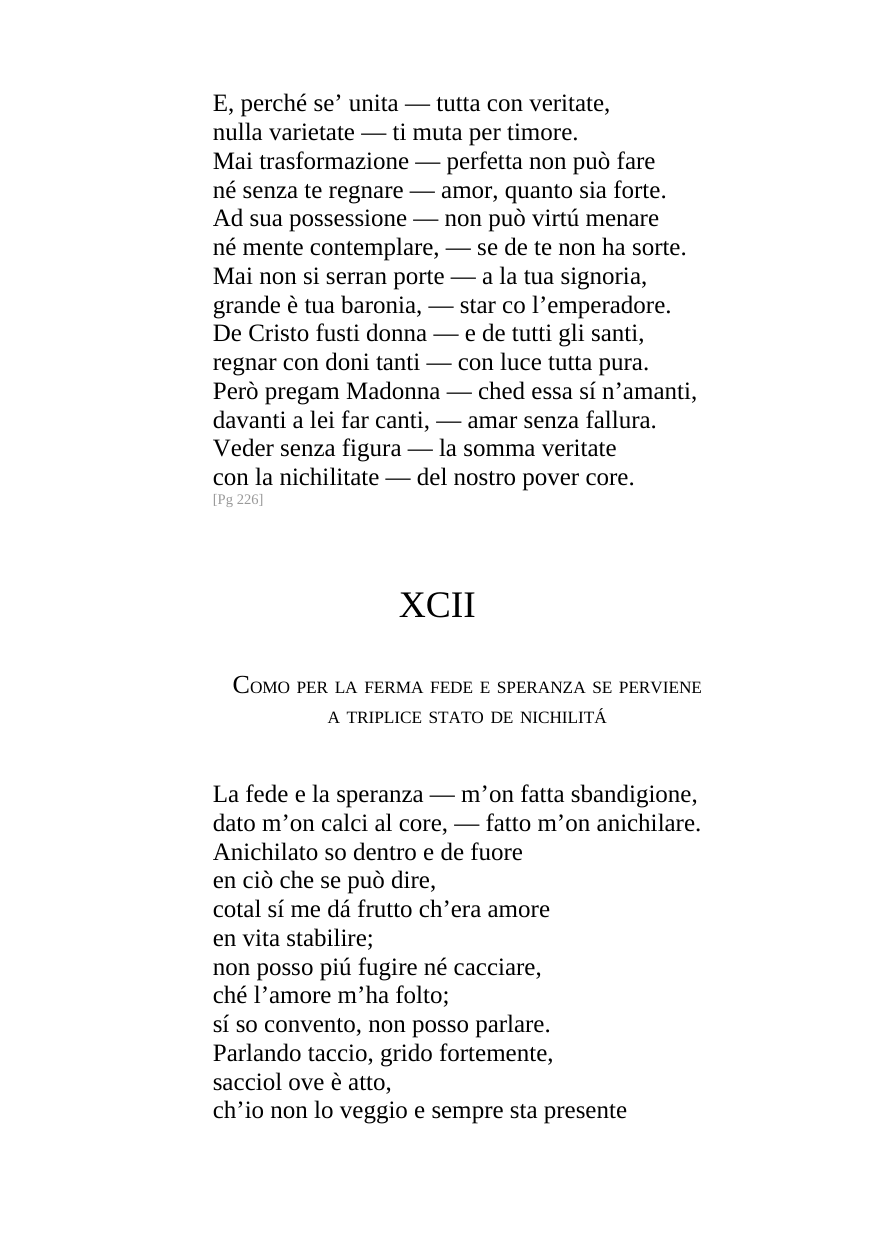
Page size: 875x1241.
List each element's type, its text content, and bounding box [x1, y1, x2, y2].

text De Cristo fusti donna — e de tutti gli santi, regnar con doni tanti — con luce tutta pura. Però pregam Madonna — ched essa sí n’amanti, davanti a lei far canti, — amar senza fallura. Veder senza figura — la somma veritate con la nichilitate — del nostro pover core. [Pg 226] [213, 318, 779, 508]
text Parlando taccio, grido fortemente, sacciol ove è atto, ch’io non lo veggio e sempre sta presente [213, 1038, 779, 1124]
text Mai trasformazione — perfetta non può fare né senza te regnare — amor, quanto sia forte. Ad sua possessione — non può virtú menare né mente contemplare, — se de te non ha sorte. Mai non si serran porte — a la tua signoria, grande è tua baronia, — star co l’emperadore. [213, 146, 779, 318]
subtitle XCII Como per la ferma fede e speranza se perviene a triplice stato de nichilitá [94, 583, 779, 729]
text E, perché se’ unita — tutta con veritate, nulla varietate — ti muta per timore. [213, 88, 779, 146]
text La fede e la speranza — m’on fatta sbandigione, dato m’on calci al core, — fatto m’on anichilare. [213, 779, 779, 837]
text Anichilato so dentro e de fuore en ciò che se può dire, cotal sí me dá frutto ch’era amore en vita stabilire; non posso piú fugire né cacciare, ché l’amore m’ha folto; sí so convento, non posso parlare. [213, 837, 779, 1038]
